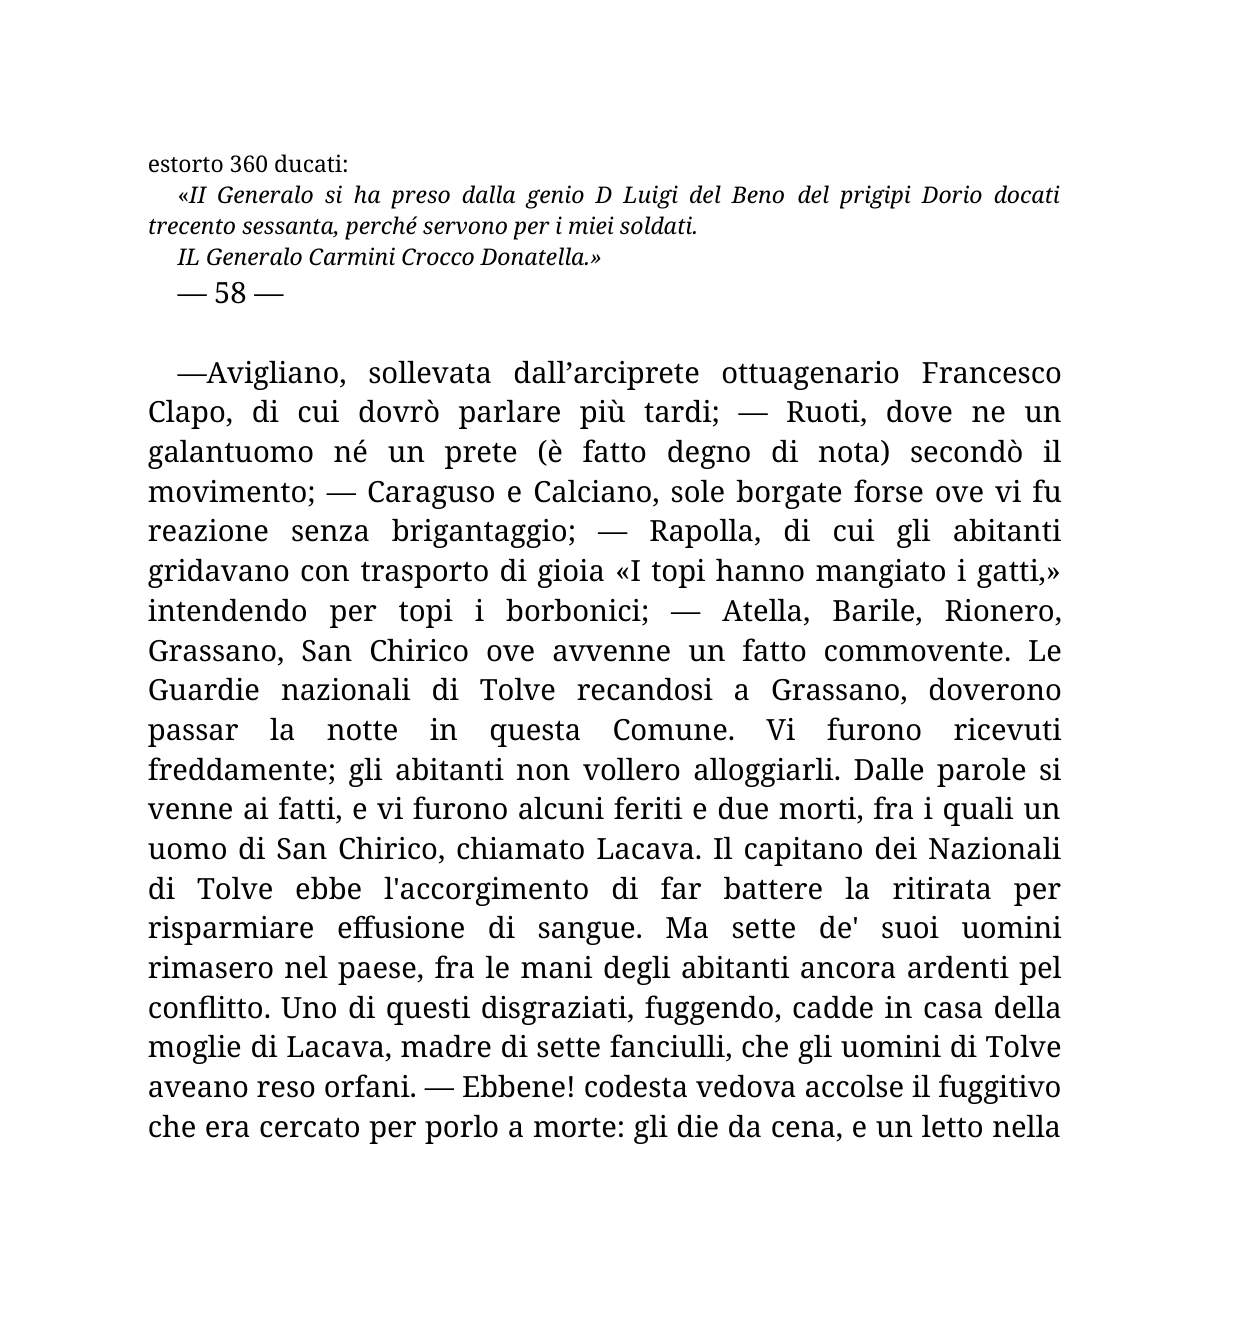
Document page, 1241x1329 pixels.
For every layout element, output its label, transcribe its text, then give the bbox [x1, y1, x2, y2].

text IL Generalo Carmini Crocco Donatella.» [148, 241, 1063, 273]
text — 58 — [148, 273, 1063, 312]
text «II Generalo si ha preso dalla genio D Luigi del Beno del prigipi Dorio docati trecento sessanta, perché servono per i miei soldati. [148, 179, 1063, 241]
text —Avigliano, sollevata dall’arciprete ottuagenario Francesco Clapo, di cui dovrò parlare più tardi; — Ruoti, dove ne un galantuomo né un prete (è fatto degno di nota) secondò il movimento; — Caraguso e Calciano, sole borgate forse ove vi fu reazione senza brigantaggio; — Rapolla, di cui gli abitanti gridavano con trasporto di gioia «I topi hanno mangiato i gatti,» intendendo per topi i borbonici; — Atella, Barile, Rionero, Grassano, San Chirico ove avvenne un fatto commovente. Le Guardie nazionali di Tolve recandosi a Grassano, doverono passar la notte in questa Comune. Vi furono ricevuti freddamente; gli abitanti non vollero alloggiarli. Dalle parole si venne ai fatti, e vi furono alcuni feriti e due morti, fra i quali un uomo di San Chirico, chiamato Lacava. Il capitano dei Nazionali di Tolve ebbe l'accorgimento di far battere la ritirata per risparmiare effusione di sangue. Ma sette de' suoi uomini rimasero nel paese, fra le mani degli abitanti ancora ardenti pel conflitto. Uno di questi disgraziati, fuggendo, cadde in casa della moglie di Lacava, madre di sette fanciulli, che gli uomini di Tolve aveano reso orfani. — Ebbene! codesta vedova accolse il fuggitivo che era cercato per porlo a morte: gli die da cena, e un letto nella [148, 352, 1063, 1146]
text estorto 360 ducati: [148, 148, 1063, 179]
